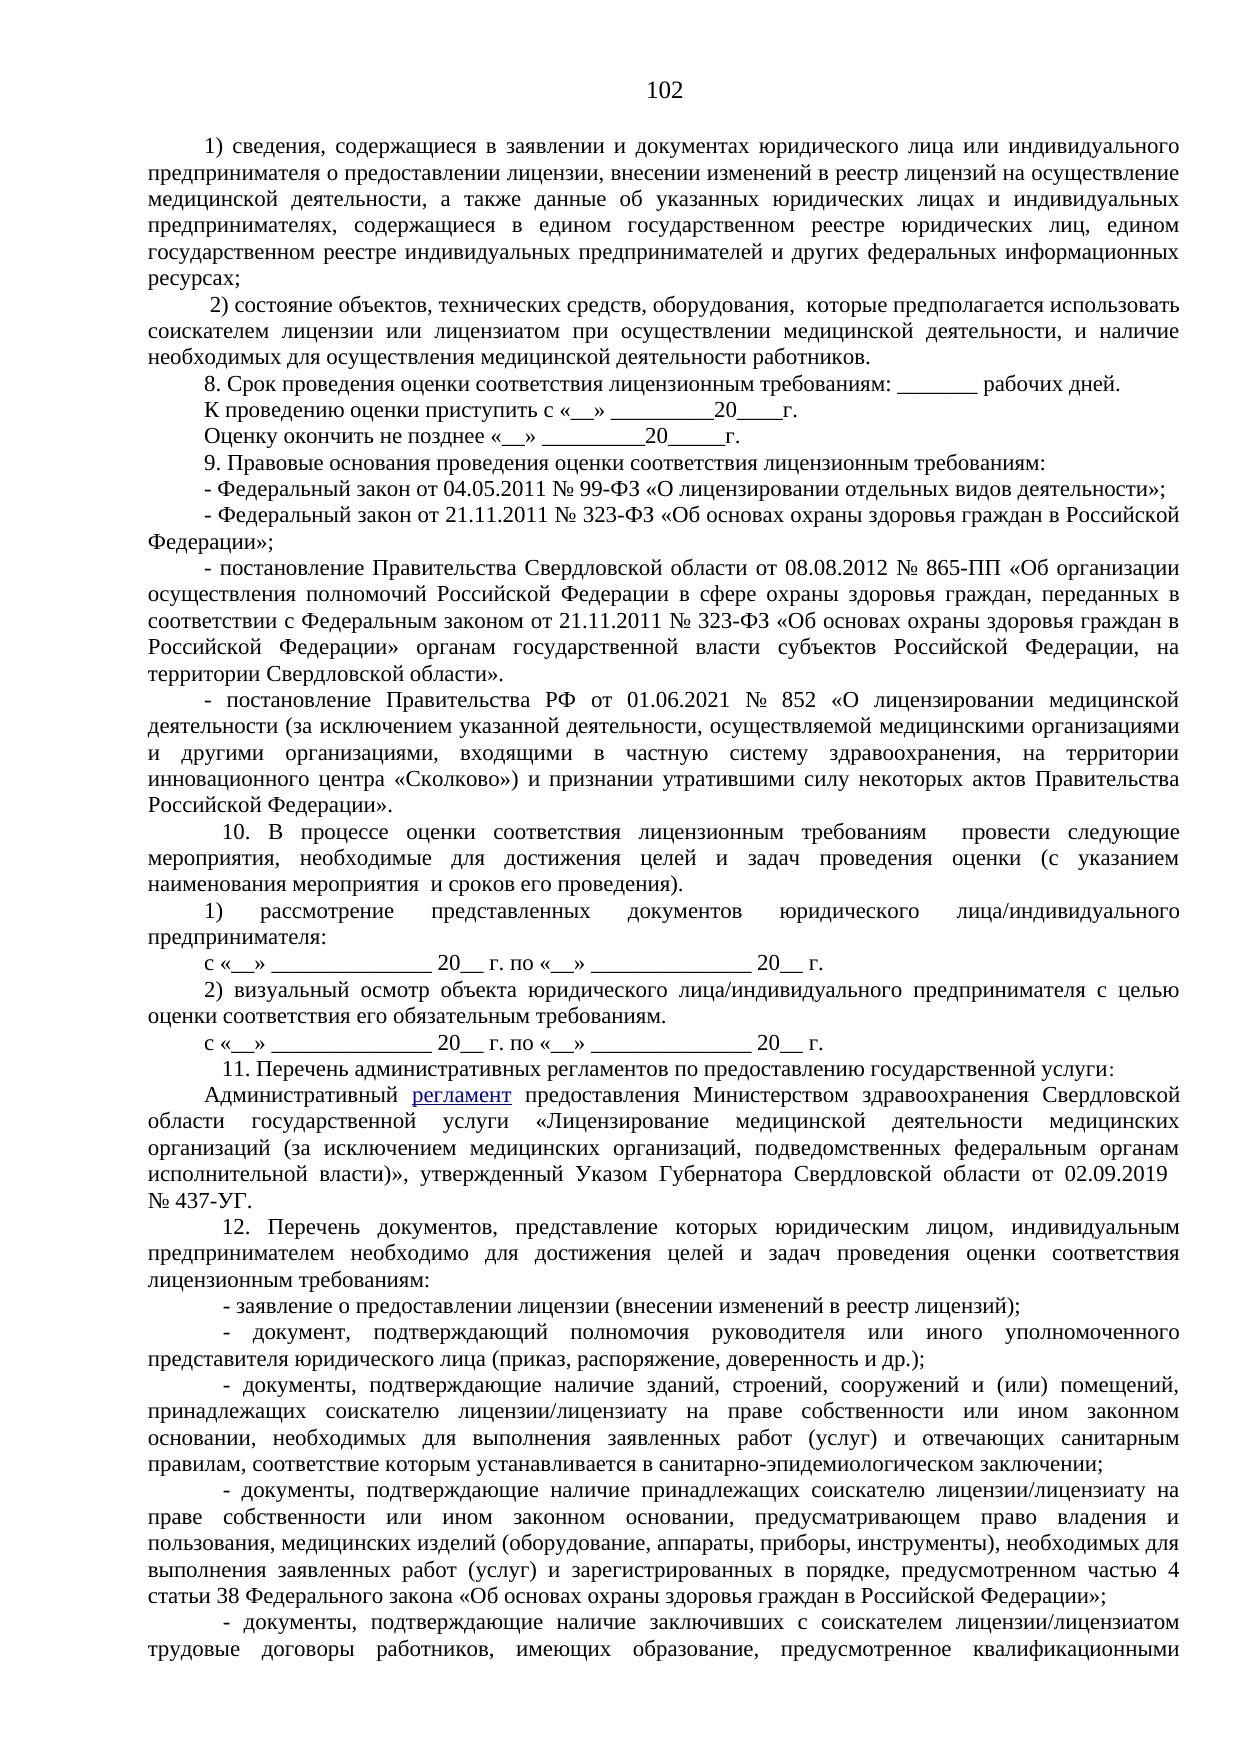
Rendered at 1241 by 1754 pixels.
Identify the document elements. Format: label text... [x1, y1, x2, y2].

text 11. Перечень административных регламентов по предоставлению государственной услуги: [148, 1055, 1181, 1081]
text с «__» ______________ 20__ г. по «__» ______________ 20__ г. [148, 949, 1181, 976]
text - постановление Правительства РФ от 01.06.2021 № 852 «О лицензировании медицинской деятельности (за исключением указанной деятельности, осуществляемой медицинскими организациями и другими организациями, входящими в частную систему здравоохранения, на территории инновационного центра «Сколково») и признании утратившими силу некоторых актов Правительства Российской Федерации». [148, 686, 1181, 818]
text К проведению оценки приступить с «__» _________20____г. [148, 396, 1181, 422]
text - документы, подтверждающие наличие зданий, строений, сооружений и (или) помещений, принадлежащих соискателю лицензии/лицензиату на праве собственности или ином законном основании, необходимых для выполнения заявленных работ (услуг) и отвечающих санитарным правилам, соответствие которым устанавливается в санитарно-эпидемиологическом заключении; [148, 1371, 1181, 1477]
text 9. Правовые основания проведения оценки соответствия лицензионным требованиям: [148, 449, 1181, 475]
text - Федеральный закон от 21.11.2011 № 323-ФЗ «Об основах охраны здоровья граждан в Российской Федерации»; [148, 501, 1181, 554]
text - заявление о предоставлении лицензии (внесении изменений в реестр лицензий); [148, 1292, 1181, 1318]
text - документ, подтверждающий полномочия руководителя или иного уполномоченного представителя юридического лица (приказ, распоряжение, доверенность и др.); [148, 1318, 1181, 1371]
text 2) визуальный осмотр объекта юридического лица/индивидуального предпринимателя с целью оценки соответствия его обязательным требованиям. [148, 976, 1181, 1028]
text 2) состояние объектов, технических средств, оборудования, которые предполагается использовать соискателем лицензии или лицензиатом при осуществлении медицинской деятельности, и наличие необходимых для осуществления медицинской деятельности работников. [148, 291, 1181, 370]
text 10. В процессе оценки соответствия лицензионным требованиям провести следующие мероприятия, необходимые для достижения целей и задач проведения оценки (с указанием наименования мероприятия и сроков его проведения). [148, 818, 1181, 897]
text Административный регламент предоставления Министерством здравоохранения Свердловской области государственной услуги «Лицензирование медицинской деятельности медицинских организаций (за исключением медицинских организаций, подведомственных федеральным органам исполнительной власти)», утвержденный Указом Губернатора Свердловской области от 02.09.2019 № 437-УГ. [148, 1081, 1181, 1213]
text 8. Срок проведения оценки соответствия лицензионным требованиям: _______ рабочих дней. [148, 370, 1181, 396]
text - Федеральный закон от 04.05.2011 № 99-ФЗ «О лицензировании отдельных видов деятельности»; [148, 475, 1181, 501]
text 1) рассмотрение представленных документов юридического лица/индивидуального предпринимателя: [148, 897, 1181, 949]
text - постановление Правительства Свердловской области от 08.08.2012 № 865-ПП «Об организации осуществления полномочий Российской Федерации в сфере охраны здоровья граждан, переданных в соответствии с Федеральным законом от 21.11.2011 № 323-ФЗ «Об основах охраны здоровья граждан в Российской Федерации» органам государственной власти субъектов Российской Федерации, на территории Свердловской области». [148, 554, 1181, 686]
text 12. Перечень документов, представление которых юридическим лицом, индивидуальным предпринимателем необходимо для достижения целей и задач проведения оценки соответствия лицензионным требованиям: [148, 1213, 1181, 1292]
text с «__» ______________ 20__ г. по «__» ______________ 20__ г. [148, 1028, 1181, 1055]
text Оценку окончить не позднее «__» _________20_____г. [148, 422, 1181, 449]
text - документы, подтверждающие наличие заключивших с соискателем лицензии/лицензиатом трудовые договоры работников, имеющих образование, предусмотренное квалификационными [148, 1608, 1181, 1661]
text - документы, подтверждающие наличие принадлежащих соискателю лицензии/лицензиату на праве собственности или ином законном основании, предусматривающем право владения и пользования, медицинских изделий (оборудование, аппараты, приборы, инструменты), необходимых для выполнения заявленных работ (услуг) и зарегистрированных в порядке, предусмотренном частью 4 статьи 38 Федерального закона «Об основах охраны здоровья граждан в Российской Федерации»; [148, 1477, 1181, 1608]
text 1) сведения, содержащиеся в заявлении и документах юридического лица или индивидуального предпринимателя о предоставлении лицензии, внесении изменений в реестр лицензий на осуществление медицинской деятельности, а также данные об указанных юридических лицах и индивидуальных предпринимателях, содержащиеся в едином государственном реестре юридических лиц, едином государственном реестре индивидуальных предпринимателей и других федеральных информационных ресурсах; [148, 132, 1181, 291]
